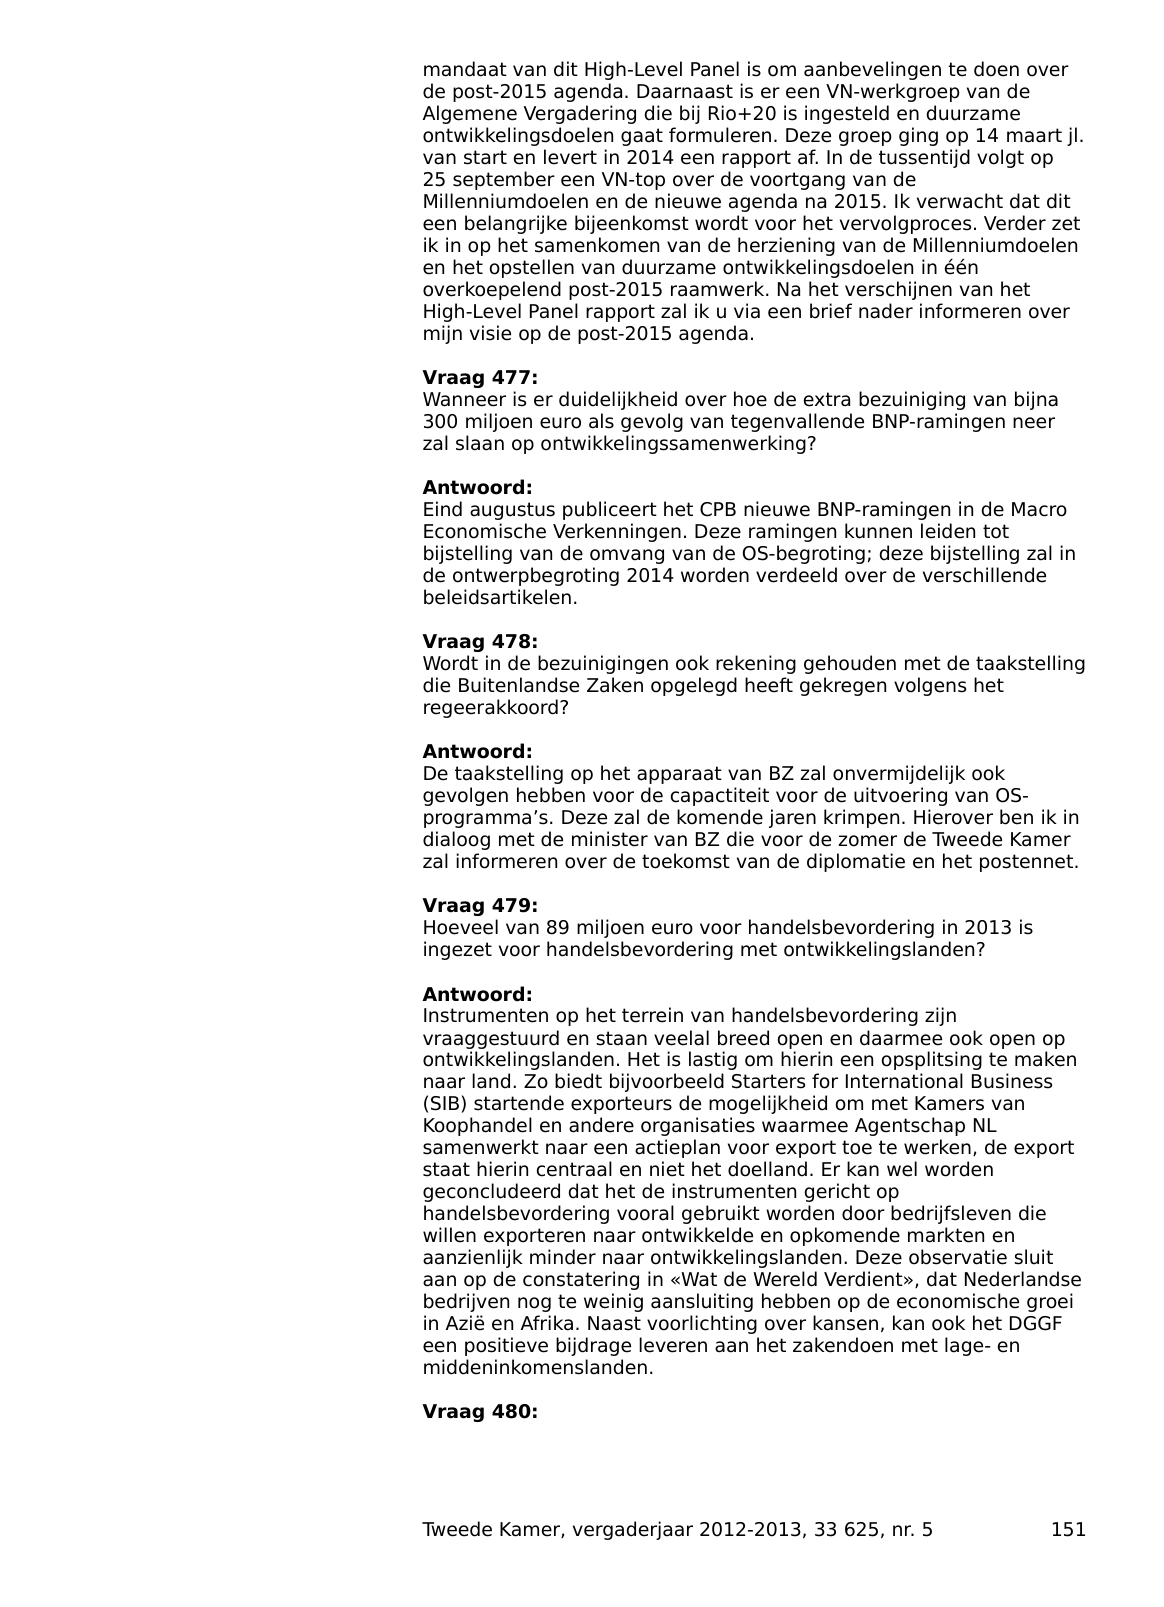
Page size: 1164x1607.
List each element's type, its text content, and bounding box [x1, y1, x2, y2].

text Vraag 480: [422, 1401, 1087, 1423]
text Vraag 477: [422, 367, 1087, 389]
text Antwoord: [422, 477, 1087, 499]
text Vraag 478: [422, 631, 1087, 653]
text Wordt in de bezuinigingen ook rekening gehouden met de taakstelling die Buitenlandse Zaken opgelegd heeft gekregen volgens het regeerakkoord? [422, 653, 1087, 719]
text Antwoord: [422, 741, 1087, 763]
text Eind augustus publiceert het CPB nieuwe BNP-ramingen in de Macro Economische Verkenningen. Deze ramingen kunnen leiden tot bijstelling van de omvang van de OS-begroting; deze bijstelling zal in de ontwerpbegroting 2014 worden verdeeld over de verschillende beleidsartikelen. [422, 499, 1087, 609]
text Instrumenten op het terrein van handelsbevordering zijn vraaggestuurd en staan veelal breed open en daarmee ook open op ontwikkelingslanden. Het is lastig om hierin een opsplitsing te maken naar land. Zo biedt bijvoorbeeld Starters for International Business (SIB) startende exporteurs de mogelijkheid om met Kamers van Koophandel en andere organisaties waarmee Agentschap NL samenwerkt naar een actieplan voor export toe te werken, de export staat hierin centraal en niet het doelland. Er kan wel worden geconcludeerd dat het de instrumenten gericht op handelsbevordering vooral gebruikt worden door bedrijfsleven die willen exporteren naar ontwikkelde en opkomende markten en aanzienlijk minder naar ontwikkelingslanden. Deze observatie sluit aan op de constatering in «Wat de Wereld Verdient», dat Nederlandse bedrijven nog te weinig aansluiting hebben op de economische groei in Azië en Afrika. Naast voorlichting over kansen, kan ook het DGGF een positieve bijdrage leveren aan het zakendoen met lage- en middeninkomenslanden. [422, 1005, 1087, 1379]
text mandaat van dit High-Level Panel is om aanbevelingen te doen over de post-2015 agenda. Daarnaast is er een VN-werkgroep van de Algemene Vergadering die bij Rio+20 is ingesteld en duurzame ontwikkelingsdoelen gaat formuleren. Deze groep ging op 14 maart jl. van start en levert in 2014 een rapport af. In de tussentijd volgt op 25 september een VN-top over de voortgang van de Millenniumdoelen en de nieuwe agenda na 2015. Ik verwacht dat dit een belangrijke bijeenkomst wordt voor het vervolgproces. Verder zet ik in op het samenkomen van de herziening van de Millenniumdoelen en het opstellen van duurzame ontwikkelingsdoelen in één overkoepelend post-2015 raamwerk. Na het verschijnen van het High-Level Panel rapport zal ik u via een brief nader informeren over mijn visie op de post-2015 agenda. [422, 59, 1087, 345]
text Wanneer is er duidelijkheid over hoe de extra bezuiniging van bijna 300 miljoen euro als gevolg van tegenvallende BNP-ramingen neer zal slaan op ontwikkelingssamenwerking? [422, 389, 1087, 455]
text Antwoord: [422, 983, 1087, 1005]
text De taakstelling op het apparaat van BZ zal onvermijdelijk ook gevolgen hebben voor de capactiteit voor de uitvoering van OS-programma’s. Deze zal de komende jaren krimpen. Hierover ben ik in dialoog met de minister van BZ die voor de zomer de Tweede Kamer zal informeren over de toekomst van de diplomatie en het postennet. [422, 763, 1087, 873]
text Hoeveel van 89 miljoen euro voor handelsbevordering in 2013 is ingezet voor handelsbevordering met ontwikkelingslanden? [422, 917, 1087, 961]
text Vraag 479: [422, 895, 1087, 917]
